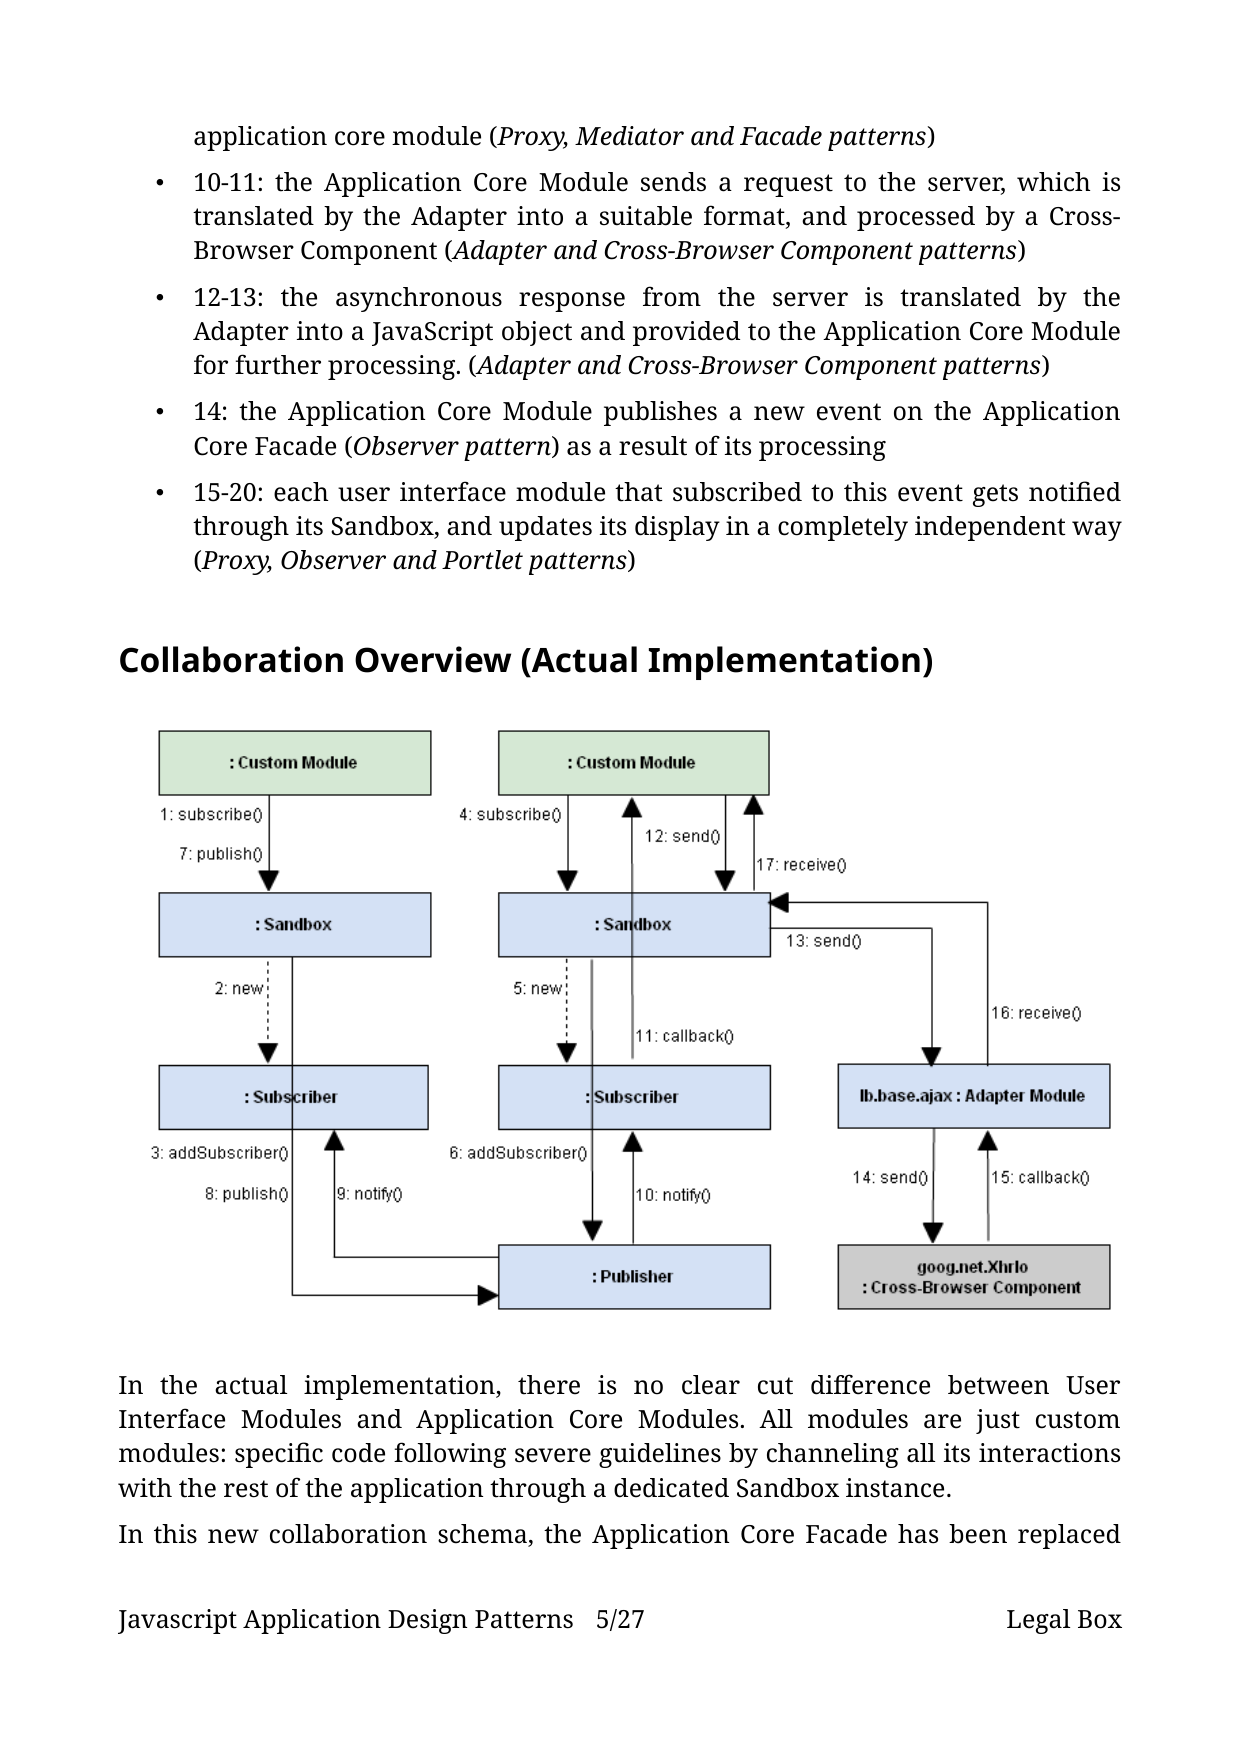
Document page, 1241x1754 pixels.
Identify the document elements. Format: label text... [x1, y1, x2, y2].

list 15-20: each user interface module that subscribed to this event gets notified through its Sandbox, and updates its display in a completely independent way (Proxy, Observer and Portlet patterns) [156, 475, 1122, 577]
picture [118, 717, 1123, 1322]
text In the actual implementation, there is no clear cut difference between User Interface Modules and Application Core Modules. All modules are just custom modules: specific code following severe guidelines by channeling all its interactions with the rest of the application through a dedicated Sandbox instance. [118, 1368, 1122, 1504]
subtitle Collaboration Overview (Actual Implementation) [118, 637, 1122, 682]
text In this new collaboration schema, the Application Core Facade has been replaced [118, 1517, 1122, 1551]
list 10-11: the Application Core Module sends a request to the server, which is translated by the Adapter into a suitable format, and processed by a Cross-Browser Component (Adapter and Cross-Browser Component patterns) [156, 165, 1122, 267]
list application core module (Proxy, Mediator and Facade patterns) [156, 118, 1122, 152]
list 12-13: the asynchronous response from the server is translated by the Adapter into a JavaScript object and provided to the Application Core Module for further processing. (Adapter and Cross-Browser Component patterns) [156, 279, 1122, 382]
list 14: the Application Core Module publishes a new event on the Application Core Facade (Observer pattern) as a result of its processing [156, 394, 1122, 462]
